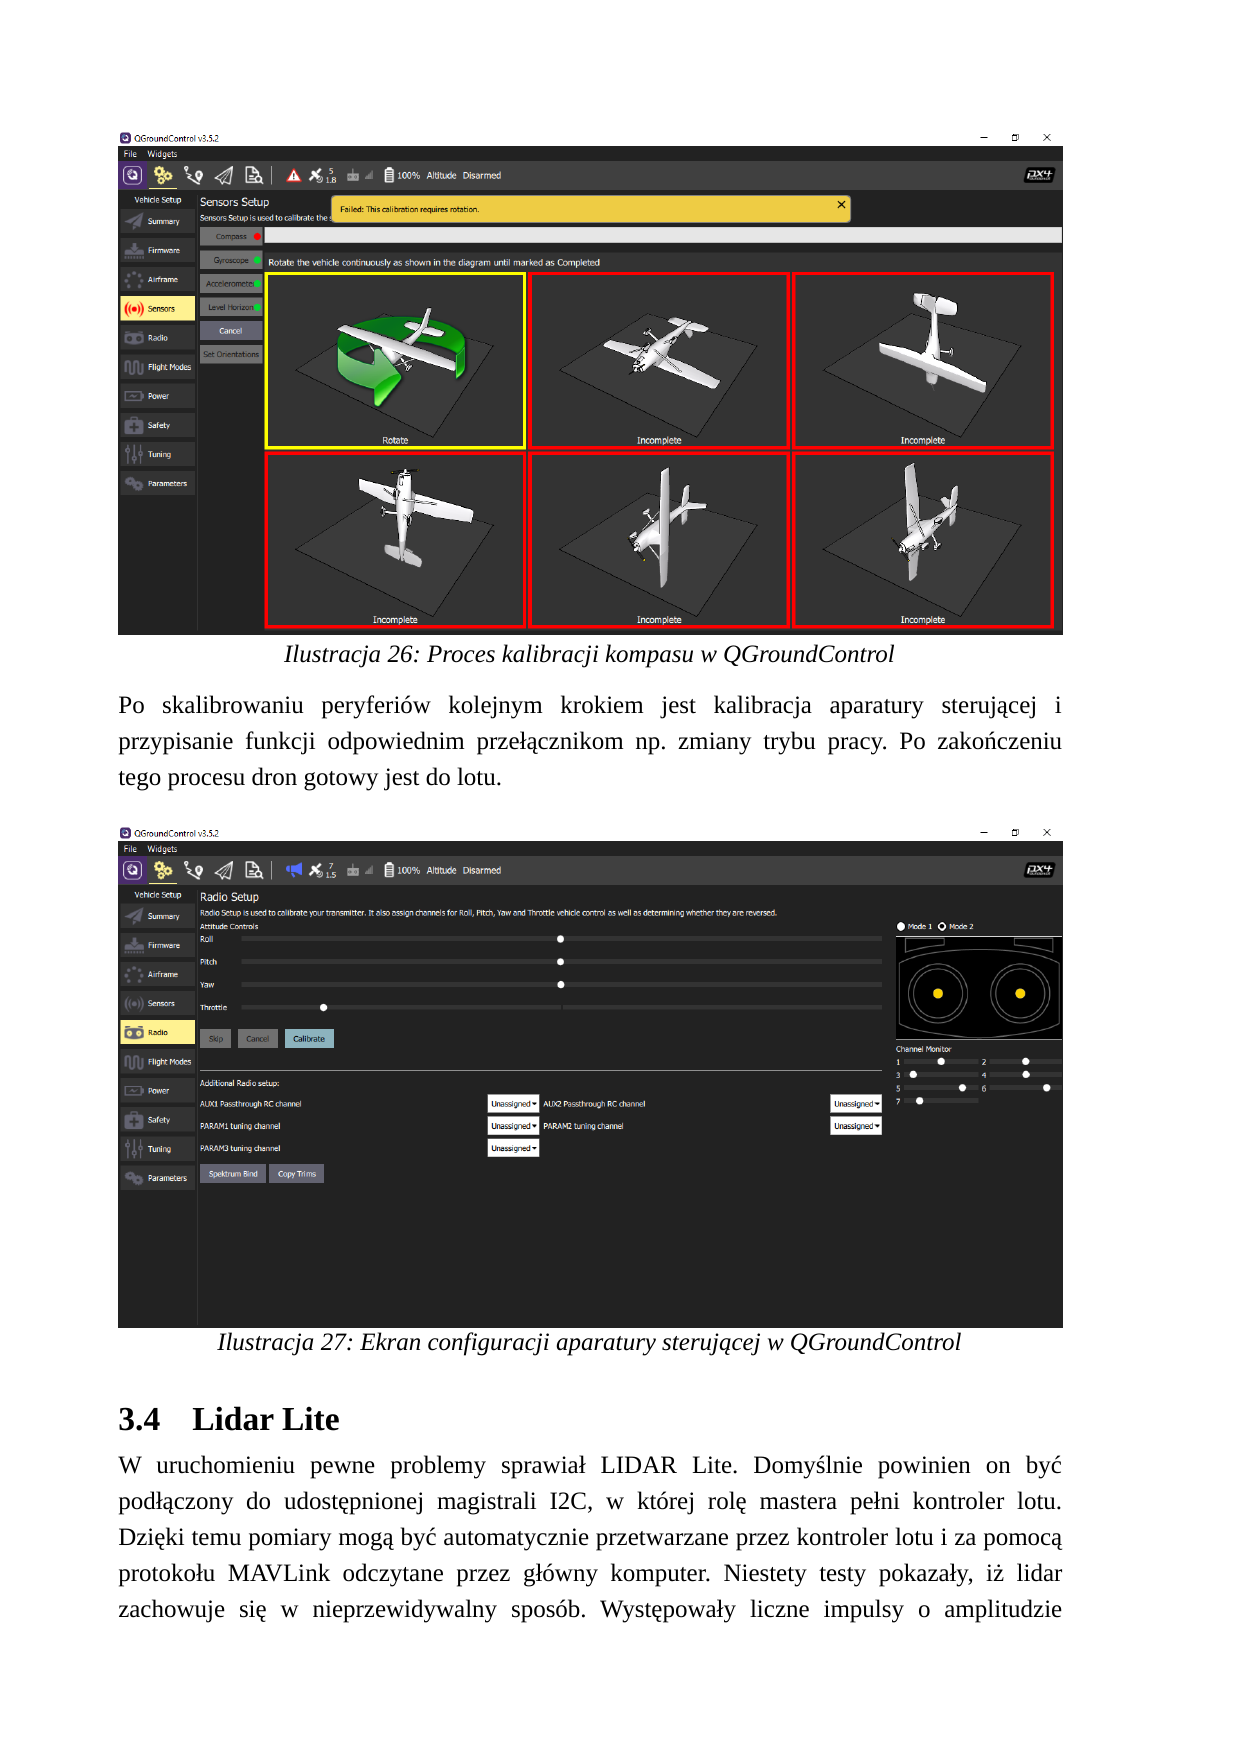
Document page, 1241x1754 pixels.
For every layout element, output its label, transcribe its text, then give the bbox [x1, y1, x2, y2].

text Ilustracja 27: Ekran configuracji aparatury sterującej w QGroundControl [118, 1328, 1063, 1356]
picture [118, 130, 1063, 635]
text Ilustracja 26: Proces kalibracji kompasu w QGroundControl [118, 635, 1063, 668]
picture [118, 825, 1063, 1328]
text Po skalibrowaniu peryferiów kolejnym krokiem jest kalibracja aparatury sterującej i przypisanie funkcji odpowiednim przełącznikom np. zmiany trybu pracy. Po zakończeniu tego procesu dron gotowy jest do lotu. [118, 690, 1063, 791]
text W uruchomieniu pewne problemy sprawiał LIDAR Lite. Domyślnie powinien on być podłączony do udostępnionej magistrali I2C, w której rolę mastera pełni kontroler lotu. Dzięki temu pomiary mogą być automatycznie przetwarzane przez kontroler lotu i za pomocą protokołu MAVLink odczytane przez główny komputer. Niestety testy pokazały, iż lidar zachowuje się w nieprzewidywalny sposób. Występowały liczne impulsy o amplitudzie [118, 1450, 1063, 1623]
subtitle Lidar Lite [118, 1399, 1063, 1438]
